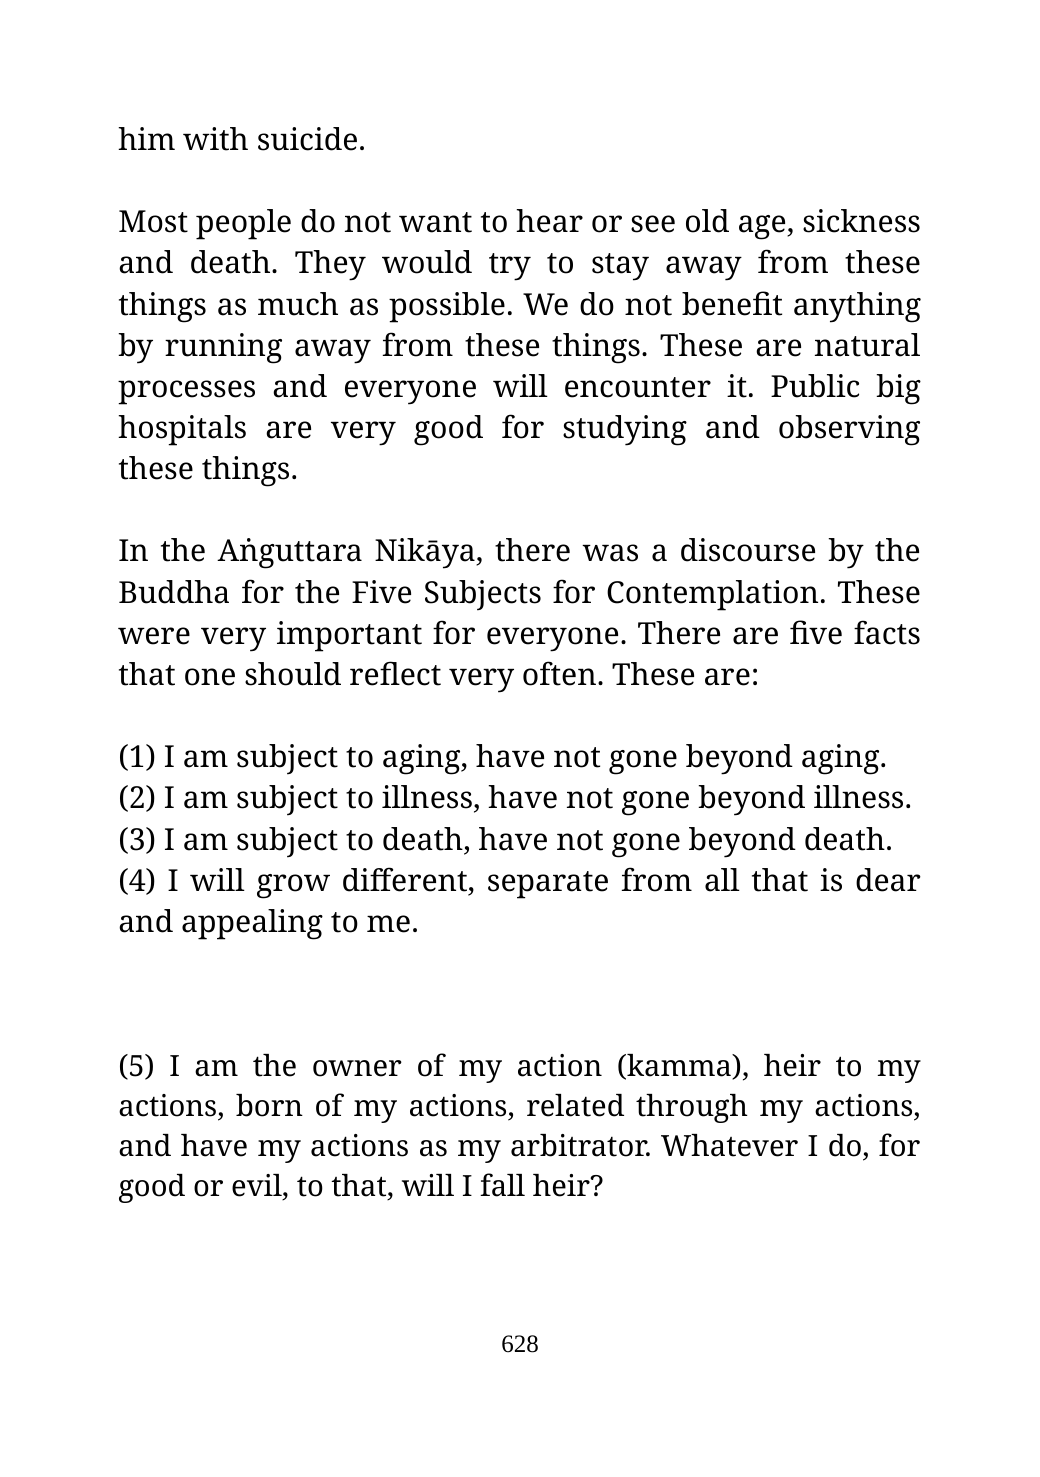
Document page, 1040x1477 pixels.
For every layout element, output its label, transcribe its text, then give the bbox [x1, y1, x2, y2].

text him with suicide. Most people do not want to hear or see old age, sickness and death. They would try to stay away from these things as much as possible. We do not benefit anything by running away from these things. These are natural processes and everyone will encounter it. Public big hospitals are very good for studying and observing these things. In the Aṅguttara Nikāya, there was a discourse by the Buddha for the Five Subjects for Contemplation. These were very important for everyone. There are five facts that one should reflect very often. These are: (1) I am subject to aging, have not gone beyond aging. (2) I am subject to illness, have not gone beyond illness. (3) I am subject to death, have not gone beyond death. (4) I will grow different, separate from all that is dear and appealing to me. [118, 118, 922, 941]
text (5) I am the owner of my action (kamma), heir to my actions, born of my actions, related through my actions, and have my actions as my arbitrator. Whatever I do, for good or evil, to that, will I fall heir? [118, 1046, 922, 1204]
